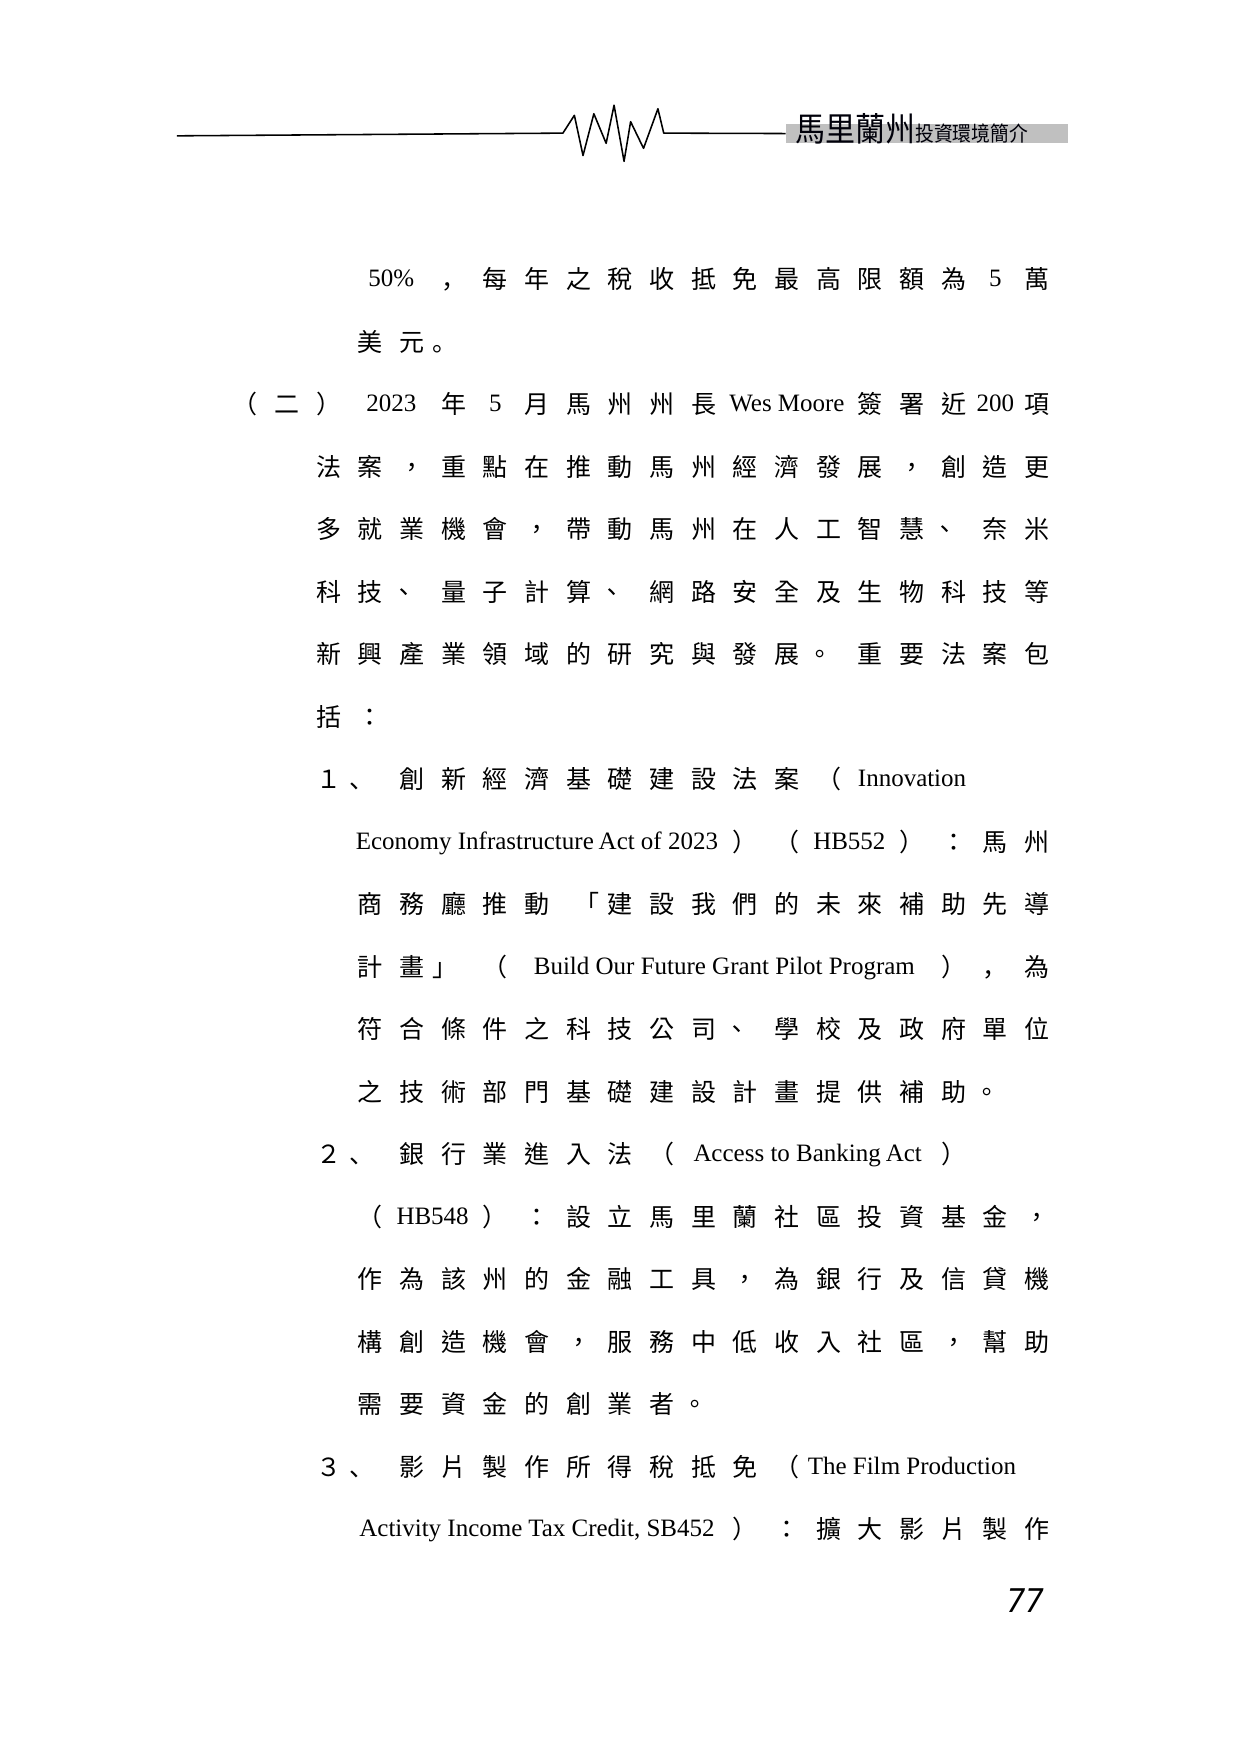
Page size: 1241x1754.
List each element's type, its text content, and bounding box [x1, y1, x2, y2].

text １、創新經濟基礎建設法案（Innovation Economy Infrastructure Act of 2023）（HB552）：馬州商務廳推動「建設我們的未來補助先導計畫」（Build Our Future Grant Pilot Program），為符合條件之科技公司、學校及政府單位之技術部門基礎建設計畫提供補助。 [281, 736, 1058, 1111]
text ２、銀行業進入法（Access to Banking Act）（HB548）：設立馬里蘭社區投資基金，作為該州的金融工具，為銀行及信貸機構創造機會，服務中低收入社區，幫助需要資金的創業者。 [281, 1111, 1058, 1424]
text （二）2023年5月馬州州長Wes Moore簽署近200項法案，重點在推動馬州經濟發展，創造更多就業機會，帶動馬州在人工智慧、奈米科技、量子計算、網路安全及生物科技等新興產業領域的研究與發展。重要法案包括： [207, 361, 1058, 736]
text 50%，每年之稅收抵免最高限額為5萬美元。 [281, 236, 1058, 361]
text ３、影片製作所得稅抵免（The Film Production Activity Income Tax Credit, SB452）：擴大影片製作 [281, 1424, 1058, 1549]
